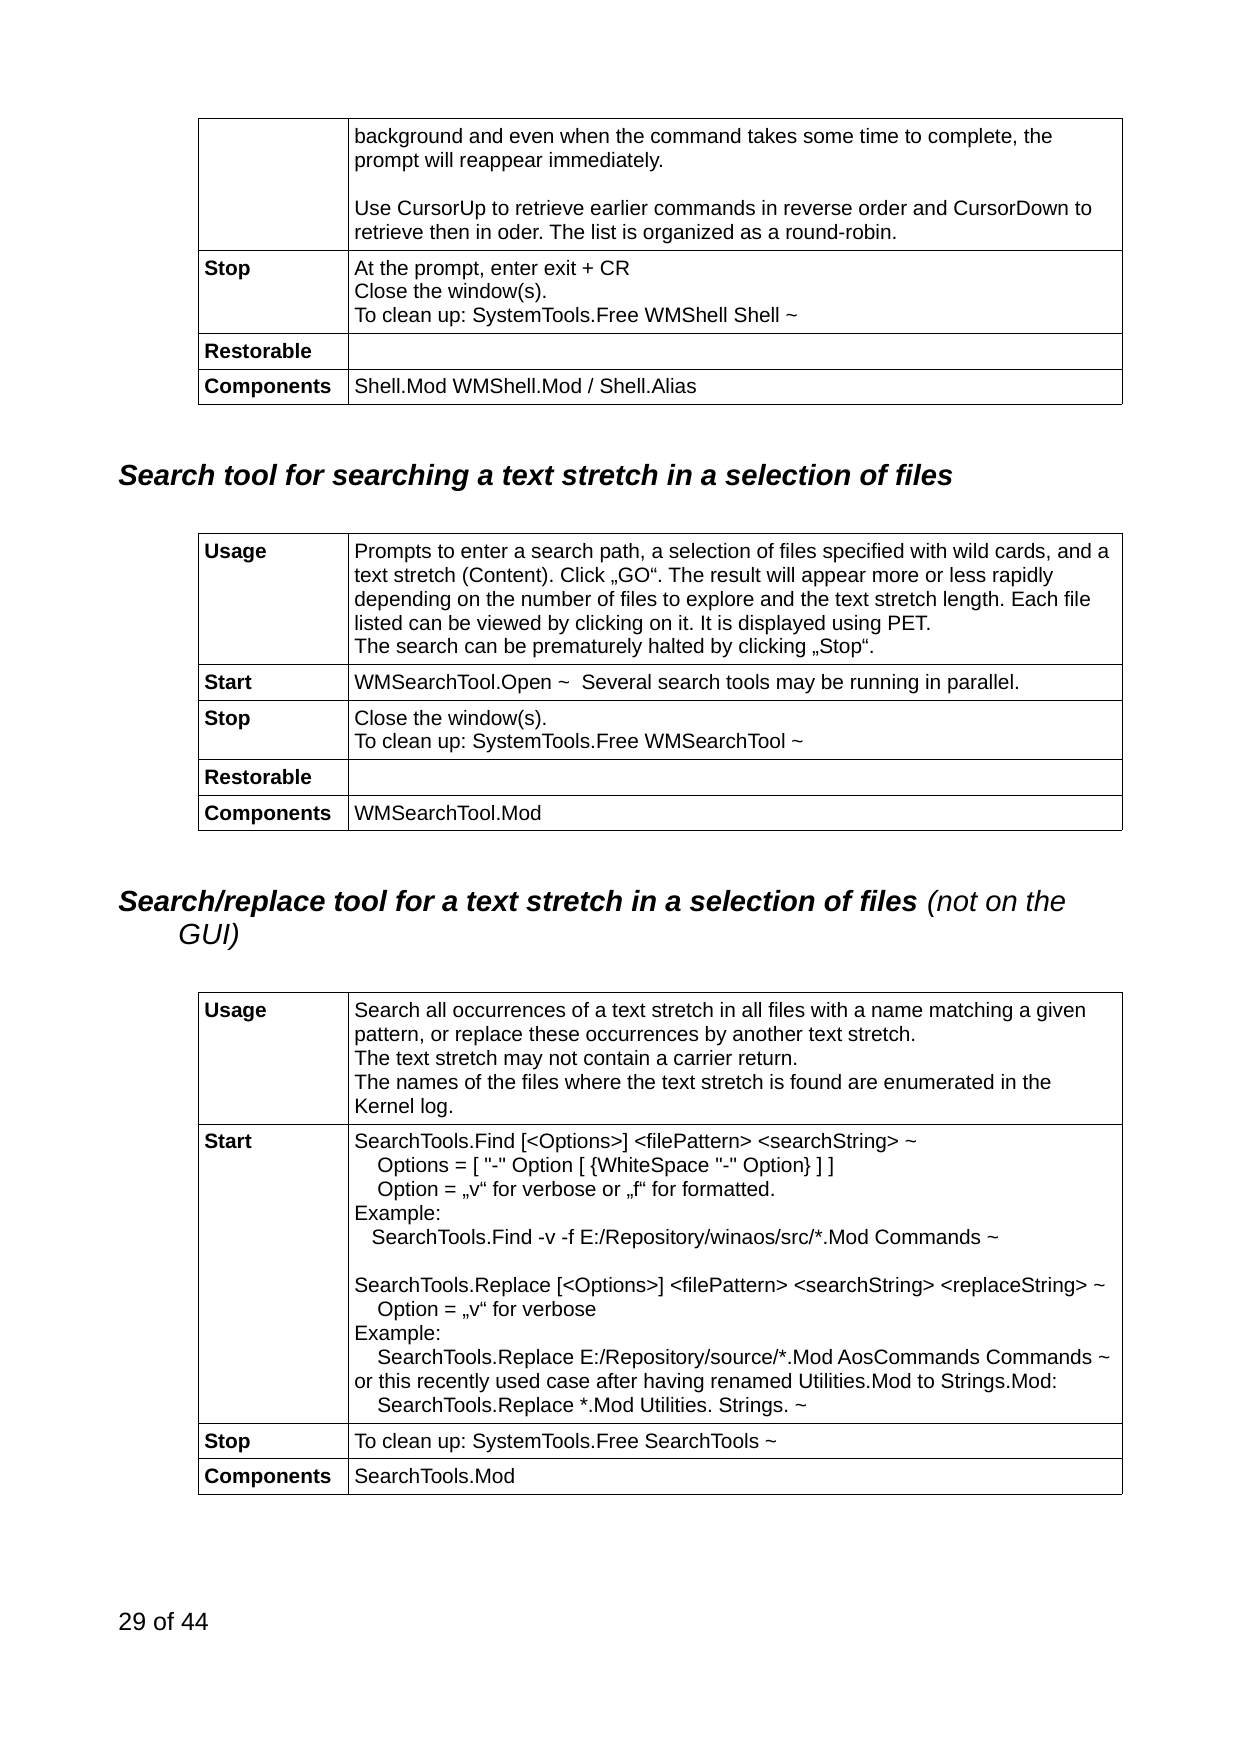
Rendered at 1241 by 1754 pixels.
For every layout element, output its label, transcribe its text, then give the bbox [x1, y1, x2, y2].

table_cell WMSearchTool.Mod [349, 796, 1122, 830]
table_cell [199, 119, 348, 249]
table_cell [349, 760, 1122, 794]
subtitle Search tool for searching a text stretch in a selection of files [118, 458, 1122, 491]
table_cell Restorable [199, 334, 348, 368]
table_cell Stop [199, 1424, 348, 1458]
table_cell Close the window(s). To clean up: SystemTools.Free WMSearchTool ~ [349, 701, 1122, 759]
table_header Usage [199, 993, 348, 1123]
table_cell [349, 334, 1122, 368]
table_cell Components [199, 796, 348, 830]
table_cell Stop [199, 701, 348, 759]
table_cell Components [199, 1459, 348, 1494]
table_cell Components [199, 370, 348, 404]
table_cell Shell.Mod WMShell.Mod / Shell.Alias [349, 370, 1122, 404]
table_header Prompts to enter a search path, a selection of files specified with wild cards, and a text stretch (Content). Click „GO“. The result will appear more or less rapidly depending on the number of files to explore and the text stretch length. Each file listed can be viewed by clicking on it. It is displayed using PET. The search can be prematurely halted by clicking „Stop“. [349, 534, 1122, 664]
table_cell To clean up: SystemTools.Free SearchTools ~ [349, 1424, 1122, 1458]
table_cell SearchTools.Mod [349, 1459, 1122, 1494]
table_cell background and even when the command takes some time to complete, the prompt will reappear immediately. Use CursorUp to retrieve earlier commands in reverse order and CursorDown to retrieve then in oder. The list is organized as a round-robin. [349, 119, 1122, 249]
table_header Usage [199, 534, 348, 664]
table_cell SearchTools.Find [<Options>] <filePattern> <searchString> ~ Options = [ "-" Option [ {WhiteSpace "-" Option} ] ] Option = „v“ for verbose or „f“ for formatted. Example: SearchTools.Find -v -f E:/Repository/winaos/src/*.Mod Commands ~ SearchTools.Replace [<Options>] <filePattern> <searchString> <replaceString> ~ Option = „v“ for verbose Example: SearchTools.Replace E:/Repository/source/*.Mod AosCommands Commands ~ or this recently used case after having renamed Utilities.Mod to Strings.Mod: SearchTools.Replace *.Mod Utilities. Strings. ~ [349, 1125, 1122, 1423]
table_cell WMSearchTool.Open ~ Several search tools may be running in parallel. [349, 665, 1122, 699]
table_cell At the prompt, enter exit + CR Close the window(s). To clean up: SystemTools.Free WMShell Shell ~ [349, 251, 1122, 333]
table_cell Stop [199, 251, 348, 333]
table_cell Start [199, 665, 348, 699]
table_header Search all occurrences of a text stretch in all files with a name matching a given pattern, or replace these occurrences by another text stretch. The text stretch may not contain a carrier return. The names of the files where the text stretch is found are enumerated in the Kernel log. [349, 993, 1122, 1123]
table_cell Restorable [199, 760, 348, 794]
table_cell Start [199, 1125, 348, 1423]
subtitle Search/replace tool for a text stretch in a selection of files (not on the GUI) [118, 884, 1122, 951]
